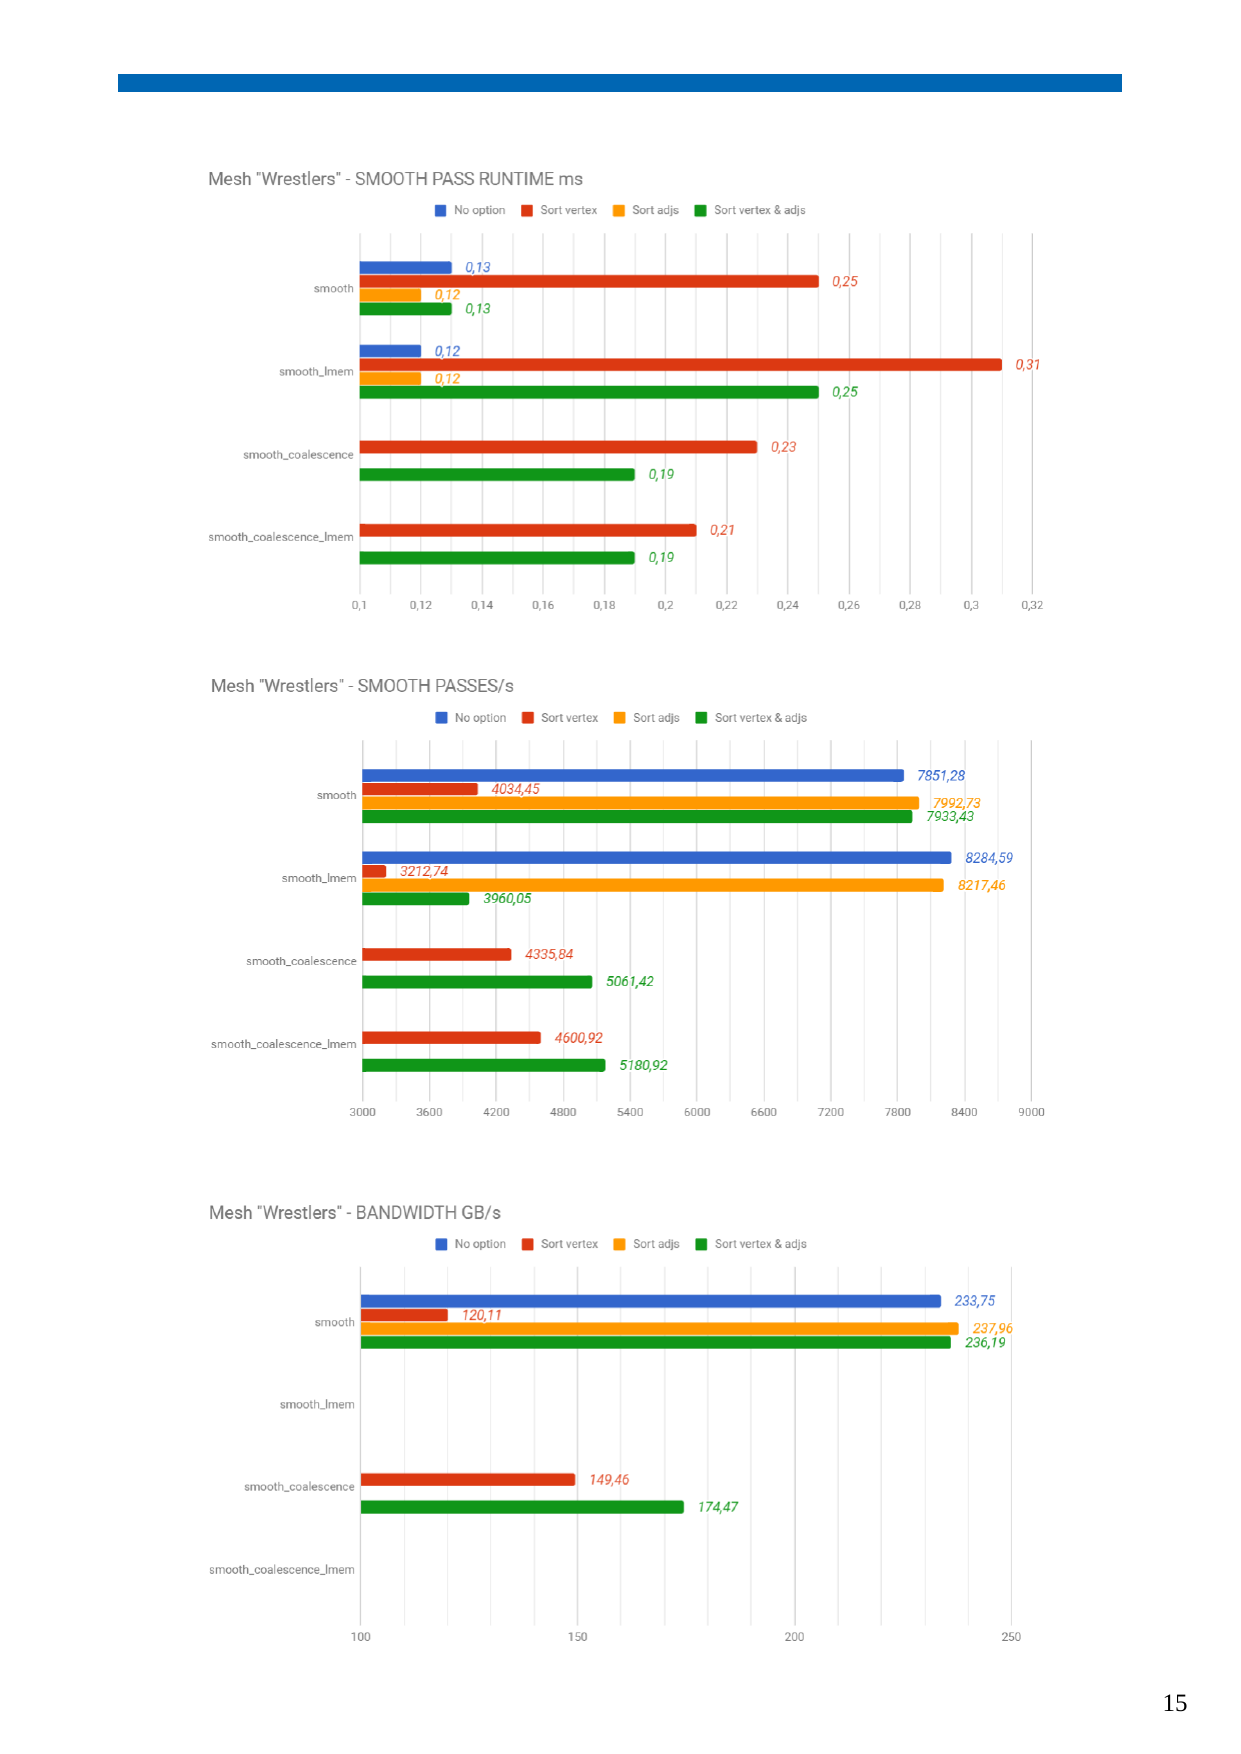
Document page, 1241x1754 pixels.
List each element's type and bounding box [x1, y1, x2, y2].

picture [184, 147, 1056, 634]
picture [185, 1180, 1055, 1665]
picture [186, 654, 1055, 1141]
